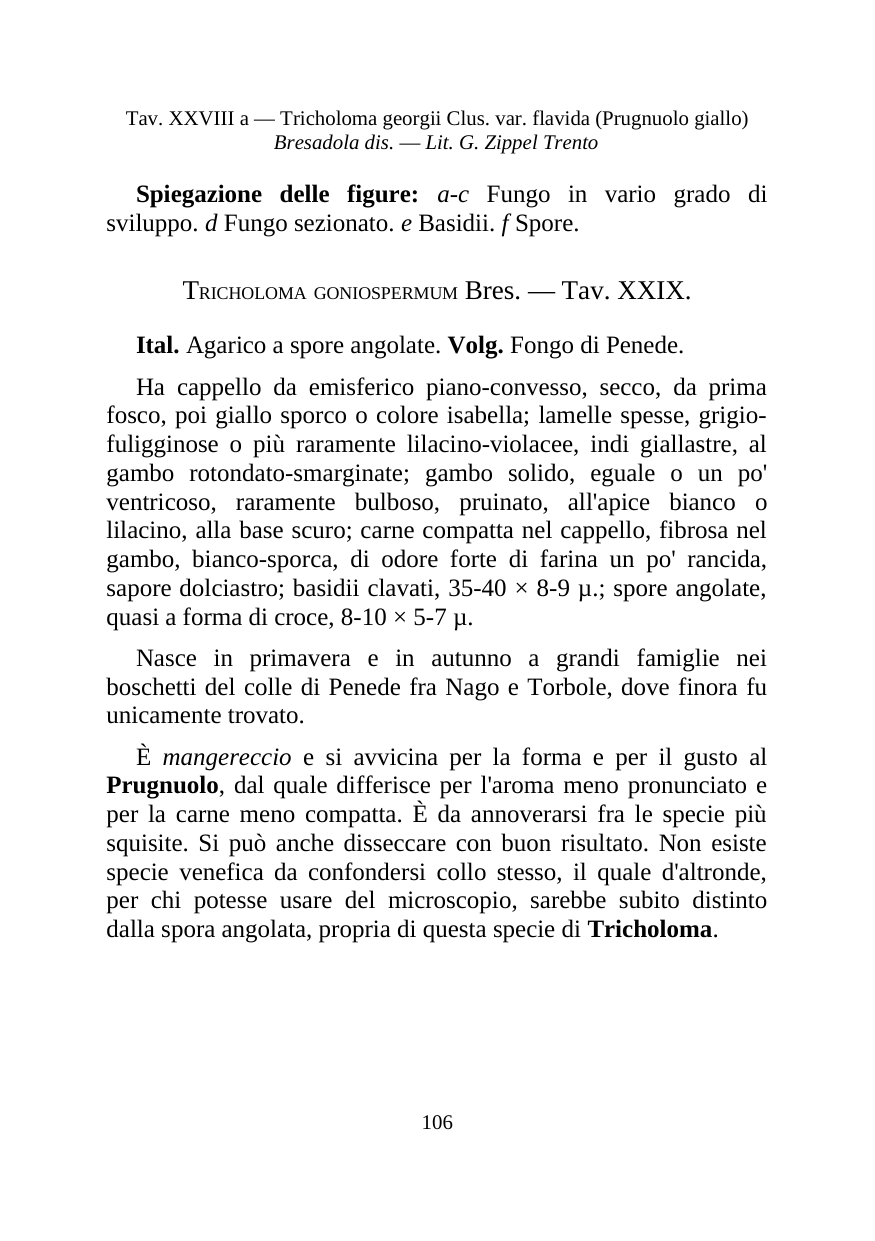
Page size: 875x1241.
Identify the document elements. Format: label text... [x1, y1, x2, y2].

text Ha cappello da emisferico piano-convesso, secco, da prima fosco, poi giallo sporco o colore isabella; lamelle spesse, grigio-fuligginose o più raramente lilacino-violacee, indi giallastre, al gambo rotondato-smarginate; gambo solido, eguale o un po' ventricoso, raramente bulboso, pruinato, all'apice bianco o lilacino, alla base scuro; carne compatta nel cappello, fibrosa nel gambo, bianco-sporca, di odore forte di farina un po' rancida, sapore dolciastro; basidii clavati, 35-40 × 8-9 µ.; spore angolate, quasi a forma di croce, 8-10 × 5-7 µ. [106, 372, 768, 631]
text Spiegazione delle figure: a-c Fungo in vario grado di sviluppo. d Fungo sezionato. e Basidii. f Spore. [106, 179, 768, 237]
text Tricholoma goniospermum Bres. — Tav. XXIX. [106, 274, 768, 306]
text Ital. Agarico a spore angolate. Volg. Fongo di Penede. [106, 331, 768, 359]
text È mangereccio e si avvicina per la forma e per il gusto al Prugnuolo, dal quale differisce per l'aroma meno pronunciato e per la carne meno compatta. È da annoverarsi fra le specie più squisite. Si può anche disseccare con buon risultato. Non esiste specie venefica da confondersi collo stesso, il quale d'altronde, per chi potesse usare del microscopio, sarebbe subito distinto dalla spora angolata, propria di questa specie di Tricholoma. [106, 742, 768, 943]
text Nasce in primavera e in autunno a grandi famiglie nei boschetti del colle di Penede fra Nago e Torbole, dove finora fu unicamente trovato. [106, 643, 768, 729]
text Tav. XXVIII a — Tricholoma georgii Clus. var. flavida (Prugnuolo giallo) Bresadola dis. — Lit. G. Zippel Trento [106, 106, 768, 154]
